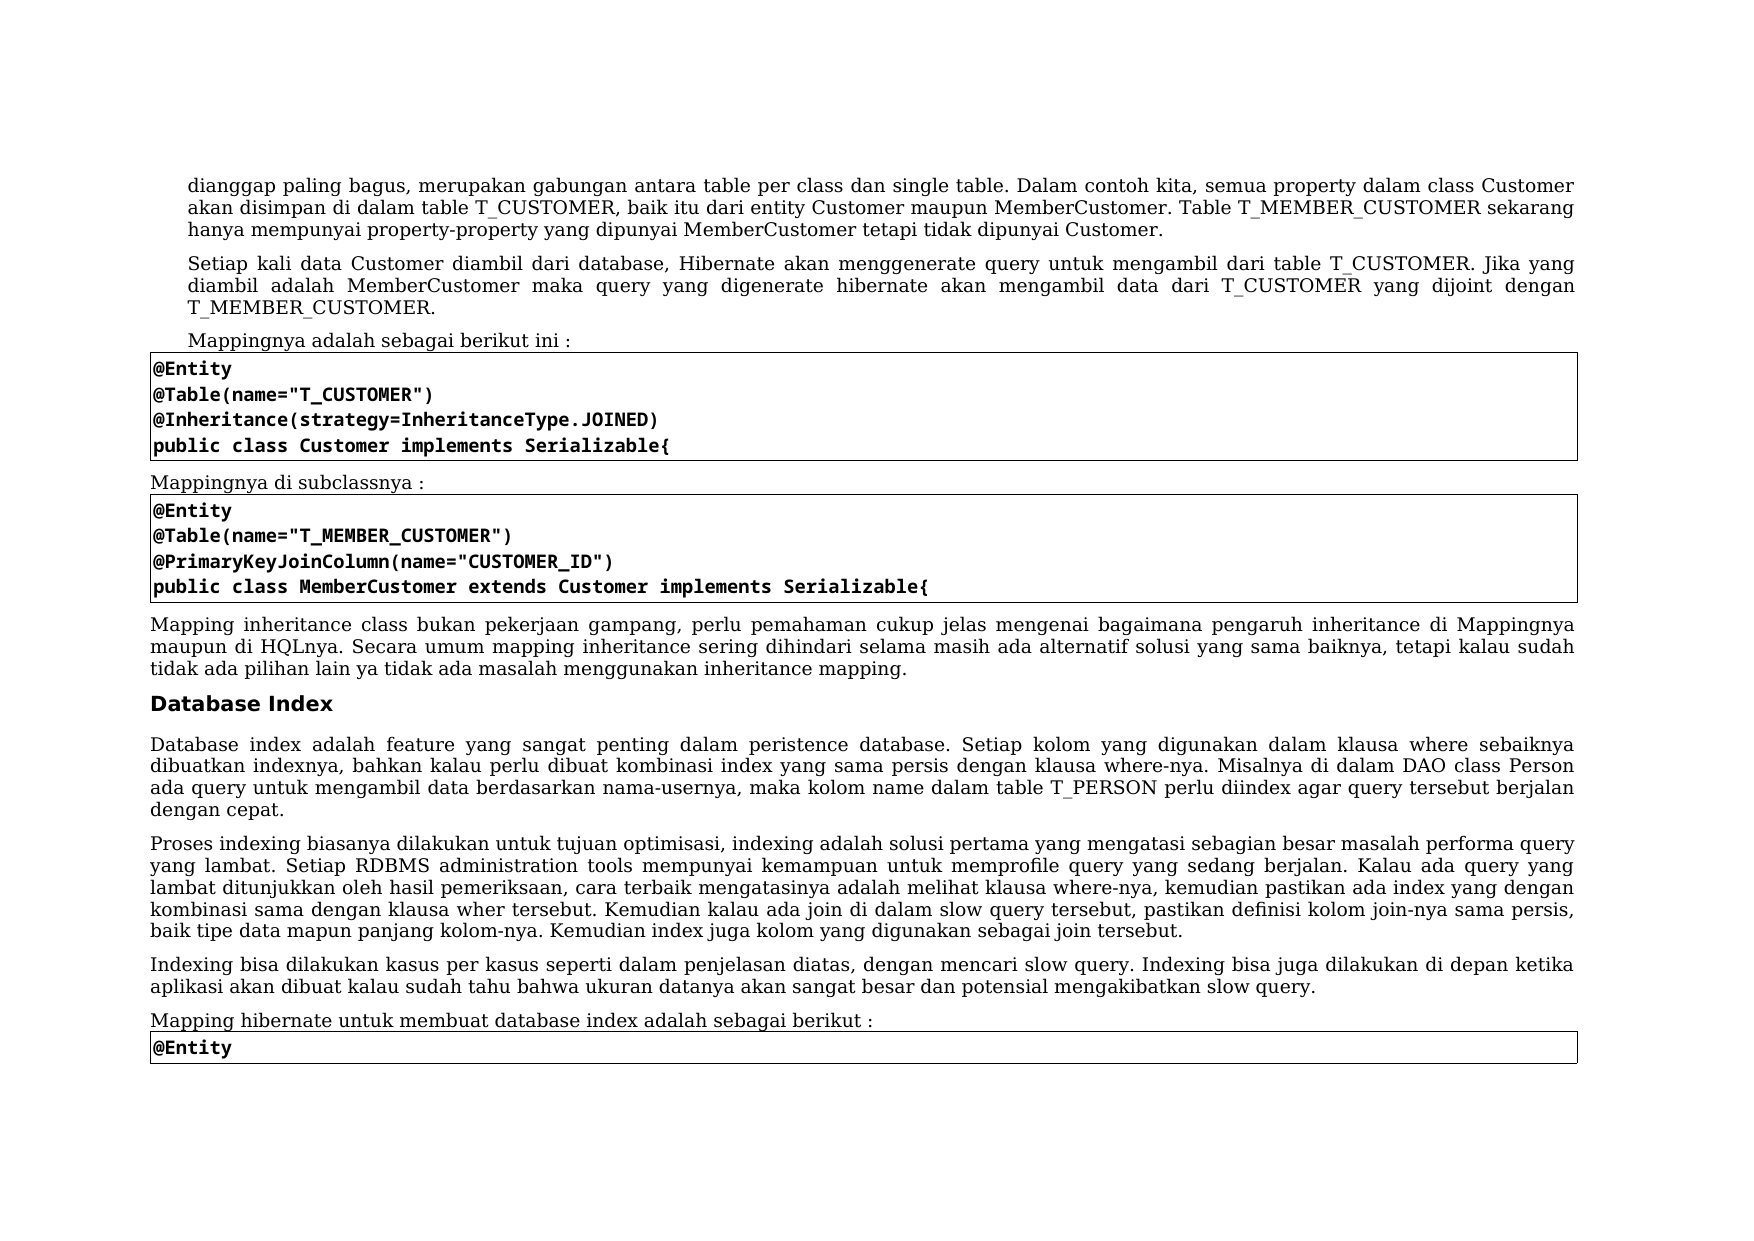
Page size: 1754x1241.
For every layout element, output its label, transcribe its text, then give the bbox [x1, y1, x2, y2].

text @Entity [151, 1032, 1577, 1063]
text public class Customer implements Serializable{ [151, 429, 1577, 460]
list Setiap kali data Customer diambil dari database, Hibernate akan menggenerate query untuk mengambil dari table T_CUSTOMER. Jika yang diambil adalah MemberCustomer maka query yang digenerate hibernate akan mengambil data dari T_CUSTOMER yang dijoint dengan T_MEMBER_CUSTOMER. [150, 253, 1577, 318]
text @Inheritance(strategy=InheritanceType.JOINED) [151, 403, 1577, 429]
text @Table(name="T_CUSTOMER") [151, 378, 1577, 403]
text public class MemberCustomer extends Customer implements Serializable{ [151, 571, 1577, 602]
text @Table(name="T_MEMBER_CUSTOMER") [151, 520, 1577, 545]
text Database index adalah feature yang sangat penting dalam peristence database. Setiap kolom yang digunakan dalam klausa where sebaiknya dibuatkan indexnya, bahkan kalau perlu dibuat kombinasi index yang sama persis dengan klausa where-nya. Misalnya di dalam DAO class Person ada query untuk mengambil data berdasarkan nama-usernya, maka kolom name dalam table T_PERSON perlu diindex agar query tersebut berjalan dengan cepat. [150, 734, 1577, 821]
text Mappingnya di subclassnya : [150, 472, 1577, 494]
text @Entity [151, 353, 1577, 378]
list Mappingnya adalah sebagai berikut ini : [150, 330, 1577, 352]
subtitle Database Index [150, 692, 1577, 716]
text Mapping inheritance class bukan pekerjaan gampang, perlu pemahaman cukup jelas mengenai bagaimana pengaruh inheritance di Mappingnya maupun di HQLnya. Secara umum mapping inheritance sering dihindari selama masih ada alternatif solusi yang sama baiknya, tetapi kalau sudah tidak ada pilihan lain ya tidak ada masalah menggunakan inheritance mapping. [150, 614, 1577, 680]
text Mapping hibernate untuk membuat database index adalah sebagai berikut : [150, 1009, 1577, 1031]
text @Entity [151, 495, 1577, 520]
text Indexing bisa dilakukan kasus per kasus seperti dalam penjelasan diatas, dengan mencari slow query. Indexing bisa juga dilakukan di depan ketika aplikasi akan dibuat kalau sudah tahu bahwa ukuran datanya akan sangat besar dan potensial mengakibatkan slow query. [150, 954, 1577, 998]
text Proses indexing biasanya dilakukan untuk tujuan optimisasi, indexing adalah solusi pertama yang mengatasi sebagian besar masalah performa query yang lambat. Setiap RDBMS administration tools mempunyai kemampuan untuk memprofile query yang sedang berjalan. Kalau ada query yang lambat ditunjukkan oleh hasil pemeriksaan, cara terbaik mengatasinya adalah melihat klausa where-nya, kemudian pastikan ada index yang dengan kombinasi sama dengan klausa wher tersebut. Kemudian kalau ada join di dalam slow query tersebut, pastikan definisi kolom join-nya sama persis, baik tipe data mapun panjang kolom-nya. Kemudian index juga kolom yang digunakan sebagai join tersebut. [150, 833, 1577, 942]
list dianggap paling bagus, merupakan gabungan antara table per class dan single table. Dalam contoh kita, semua property dalam class Customer akan disimpan di dalam table T_CUSTOMER, baik itu dari entity Customer maupun MemberCustomer. Table T_MEMBER_CUSTOMER sekarang hanya mempunyai property-property yang dipunyai MemberCustomer tetapi tidak dipunyai Customer. [150, 176, 1577, 241]
text @PrimaryKeyJoinColumn(name="CUSTOMER_ID") [151, 545, 1577, 571]
